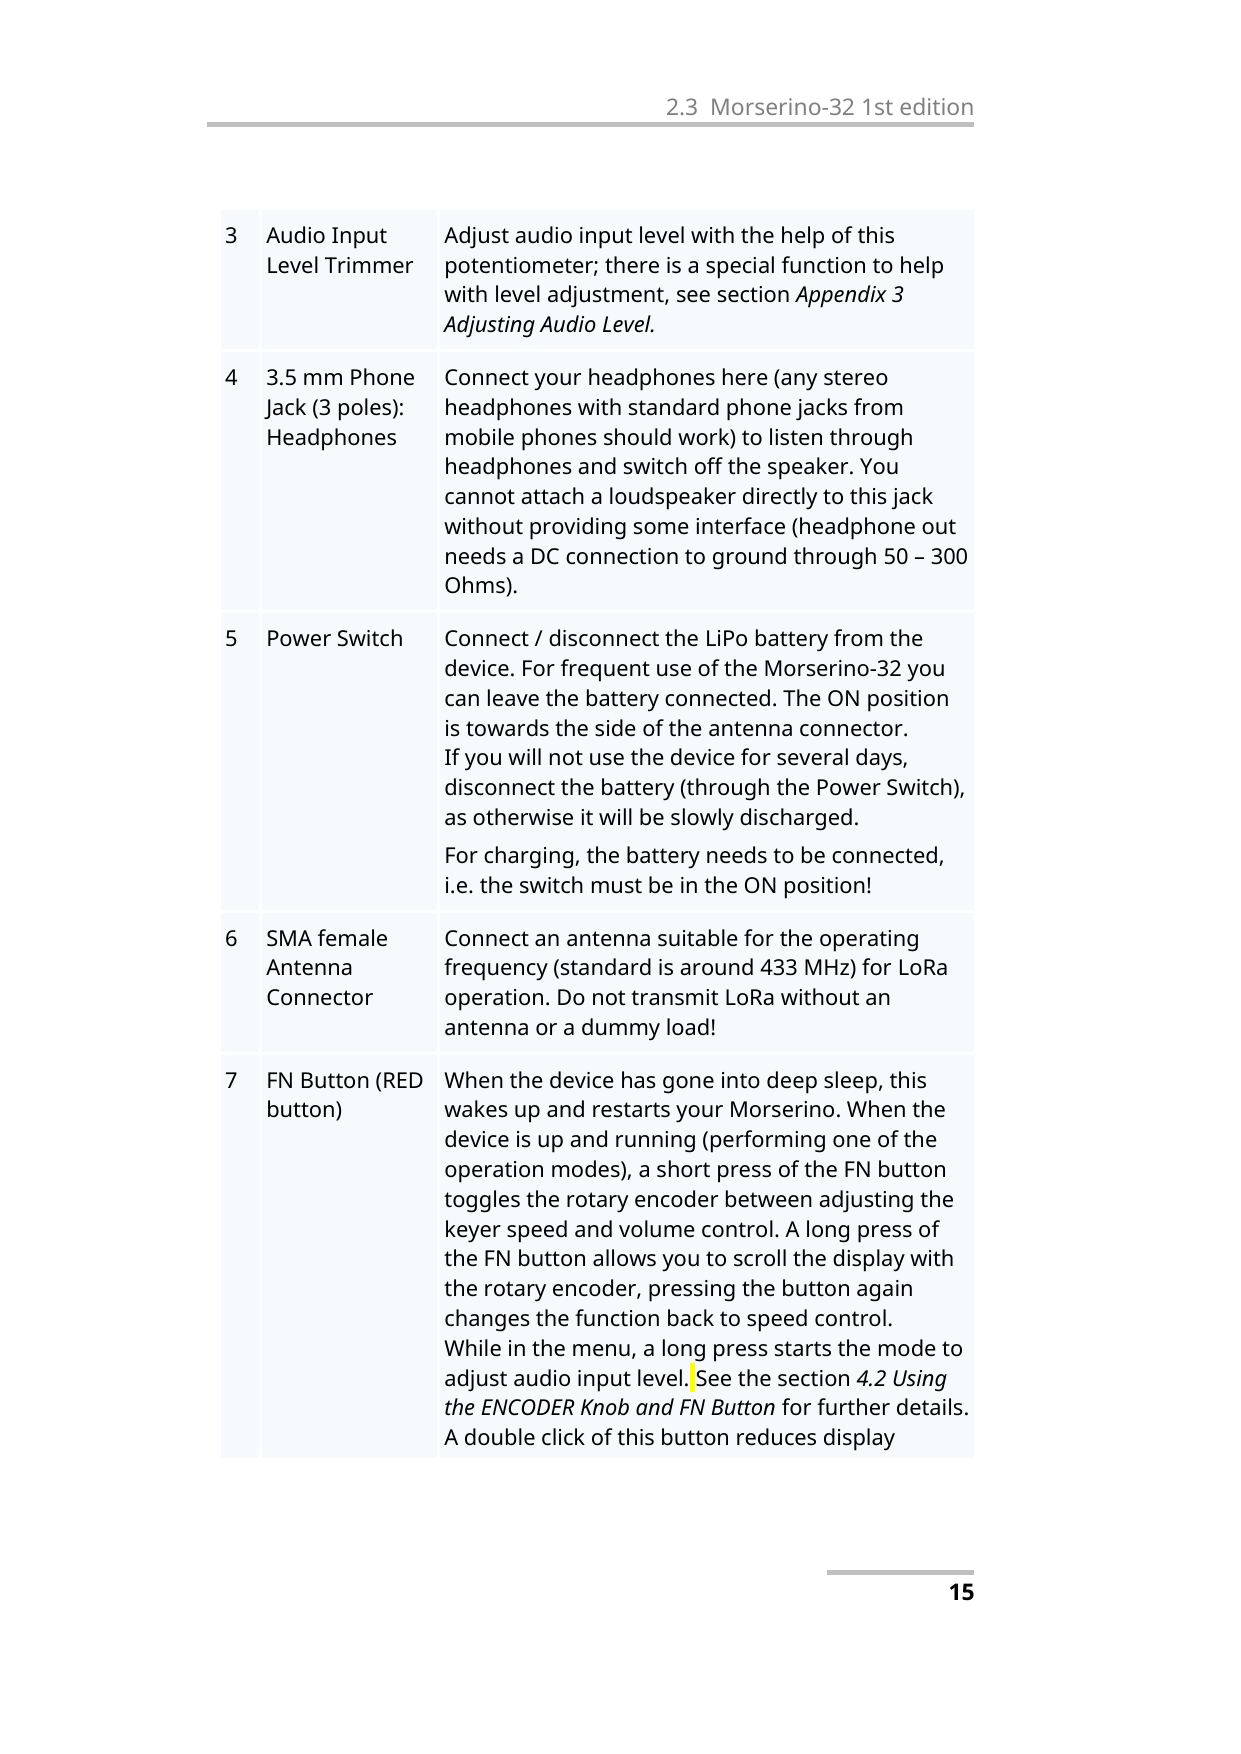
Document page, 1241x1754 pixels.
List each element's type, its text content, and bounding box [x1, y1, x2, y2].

table_cell Connect an antenna suitable for the operating frequency (standard is around 433 MHz) for LoRa operation. Do not transmit LoRa without an antenna or a dummy load! [440, 913, 974, 1052]
table_cell Power Switch [262, 613, 437, 909]
table_cell 7 [221, 1055, 259, 1458]
table_cell Connect / disconnect the LiPo battery from the device. For frequent use of the Morserino-32 you can leave the battery connected. The ON position is towards the side of the antenna connector. If you will not use the device for several days, disconnect the battery (through the Power Switch), as otherwise it will be slowly discharged. For charging, the battery needs to be connected, i.e. the switch must be in the ON position! [440, 613, 974, 909]
table_cell 3.5 mm Phone Jack (3 poles): Headphones [262, 352, 437, 610]
table_cell 3 [221, 210, 259, 349]
table_cell 4 [221, 352, 259, 610]
table_cell 6 [221, 913, 259, 1052]
table_cell Audio Input Level Trimmer [262, 210, 437, 349]
table_cell 5 [221, 613, 259, 909]
table_cell When the device has gone into deep sleep, this wakes up and restarts your Morserino. When the device is up and running (performing one of the operation modes), a short press of the FN button toggles the rotary encoder between adjusting the keyer speed and volume control. A long press of the FN button allows you to scroll the display with the rotary encoder, pressing the button again changes the function back to speed control. While in the menu, a long press starts the mode to adjust audio input level. See the section 4.2 Using the ENCODER Knob and FN Button for further details. A double click of this button reduces display [440, 1055, 974, 1458]
table_cell Adjust audio input level with the help of this potentiometer; there is a special function to help with level adjustment, see section Appendix 3 Adjusting Audio Level. [440, 210, 974, 349]
table_cell Connect your headphones here (any stereo headphones with standard phone jacks from mobile phones should work) to listen through headphones and switch off the speaker. You cannot attach a loudspeaker directly to this jack without providing some interface (headphone out needs a DC connection to ground through 50 – 300 Ohms). [440, 352, 974, 610]
table_cell FN Button (RED button) [262, 1055, 437, 1458]
table_cell SMA female Antenna Connector [262, 913, 437, 1052]
